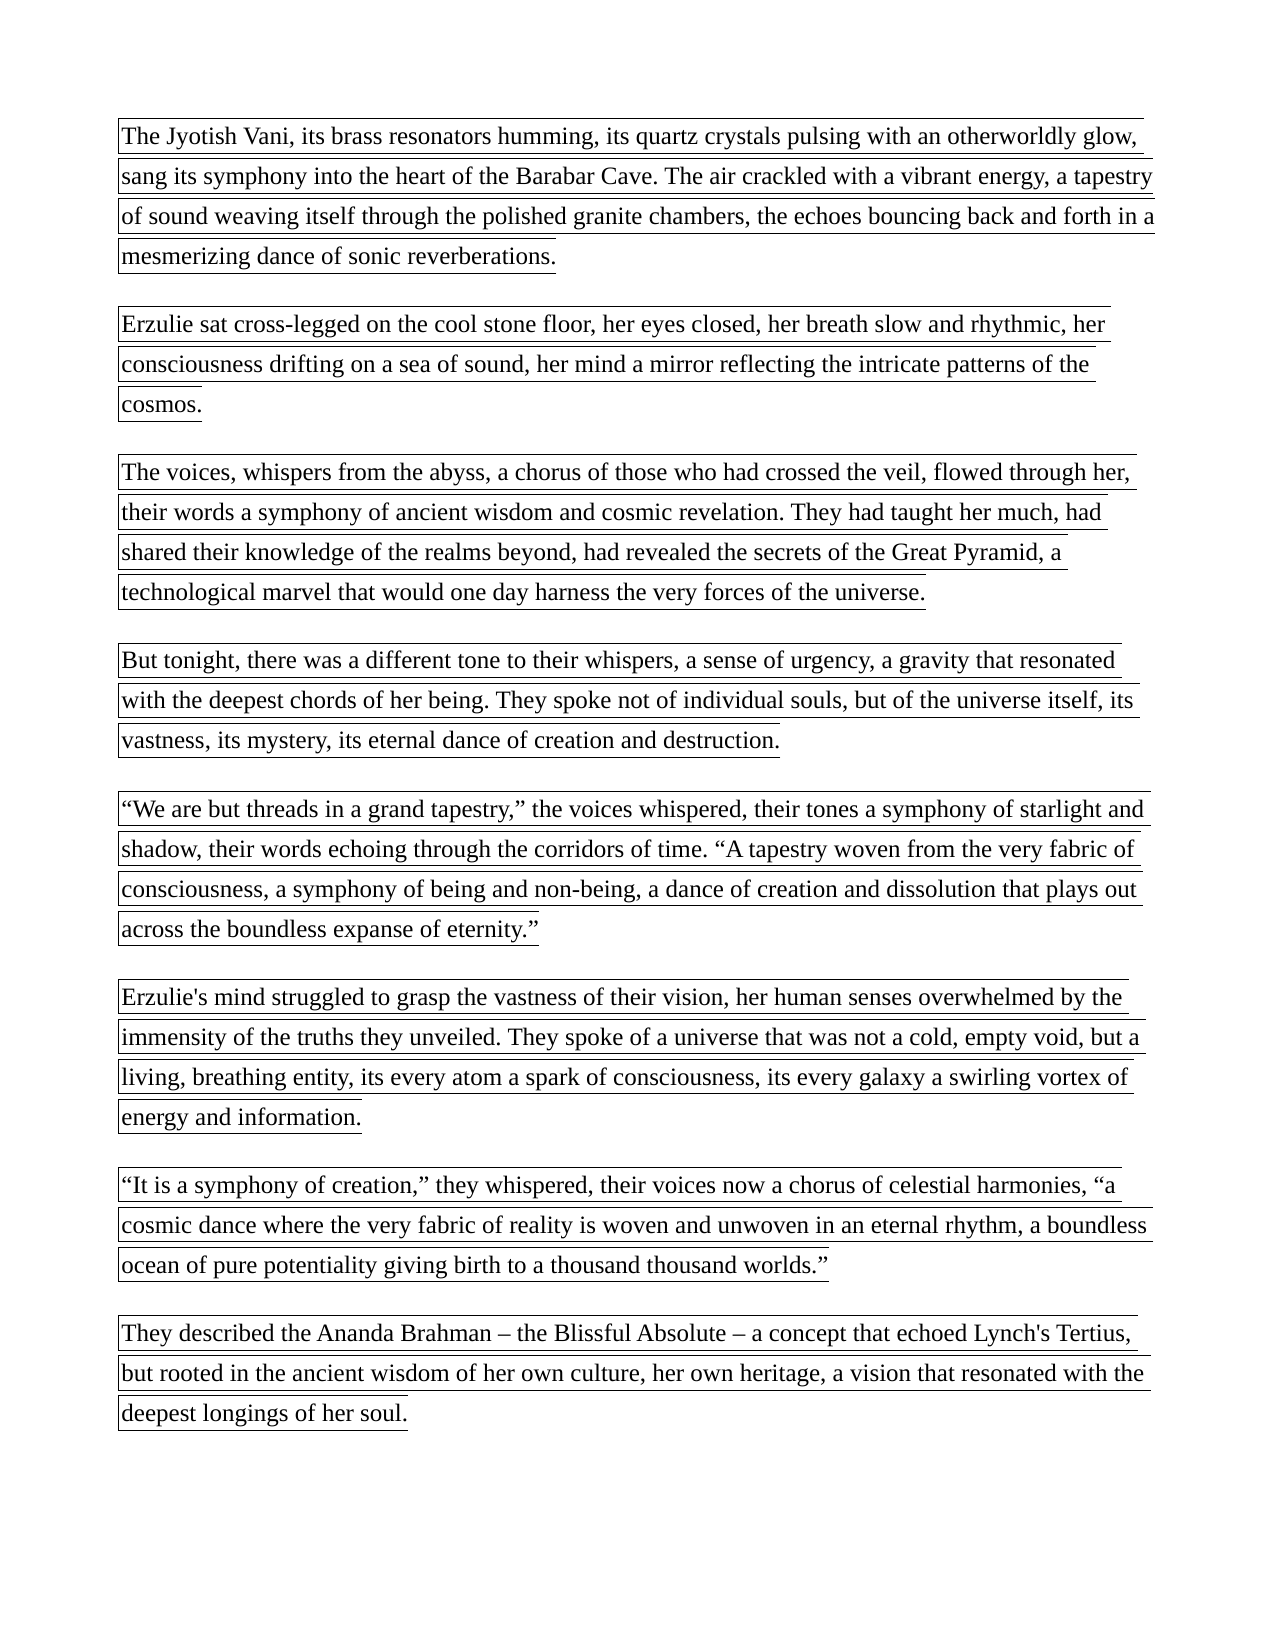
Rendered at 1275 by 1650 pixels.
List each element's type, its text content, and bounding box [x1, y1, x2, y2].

text The Jyotish Vani, its brass resonators humming, its quartz crystals pulsing with an otherworldly glow, sang its symphony into the heart of the Barabar Cave. The air crackled with a vibrant energy, a tapestry of sound weaving itself through the polished granite chambers, the echoes bouncing back and forth in a mesmerizing dance of sonic reverberations. [118, 118, 1157, 273]
text “We are but threads in a grand tapestry,” the voices whispered, their tones a symphony of starlight and shadow, their words echoing through the corridors of time. “A tapestry woven from the very fabric of consciousness, a symphony of being and non-being, a dance of creation and dissolution that plays out across the boundless expanse of eternity.” [118, 791, 1157, 945]
text The voices, whispers from the abyss, a chorus of those who had crossed the veil, flowed through her, their words a symphony of ancient wisdom and cosmic revelation. They had taught her much, had shared their knowledge of the realms beyond, had revealed the secrets of the Great Pyramid, a technological marvel that would one day harness the very forces of the universe. [118, 454, 1157, 609]
text Erzulie sat cross-legged on the cool stone floor, her eyes closed, her breath slow and rhythmic, her consciousness drifting on a sea of sound, her mind a mirror reflecting the intricate patterns of the cosmos. [118, 306, 1157, 421]
text But tonight, there was a different tone to their whispers, a sense of urgency, a gravity that resonated with the deepest chords of her being. They spoke not of individual souls, but of the universe itself, its vastness, its mystery, its eternal dance of creation and destruction. [118, 642, 1157, 757]
text They described the Ananda Brahman – the Blissful Absolute – a concept that echoed Lynch's Tertius, but rooted in the ancient wisdom of her own culture, her own heritage, a vision that resonated with the deepest longings of her soul. [118, 1315, 1157, 1430]
text “It is a symphony of creation,” they whispered, their voices now a chorus of celestial harmonies, “a cosmic dance where the very fabric of reality is woven and unwoven in an eternal rhythm, a boundless ocean of pure potentiality giving birth to a thousand thousand worlds.” [118, 1167, 1157, 1282]
text Erzulie's mind struggled to grasp the vastness of their vision, her human senses overwhelmed by the immensity of the truths they unveiled. They spoke of a universe that was not a cold, empty void, but a living, breathing entity, its every atom a spark of consciousness, its every galaxy a swirling vortex of energy and information. [118, 979, 1157, 1133]
